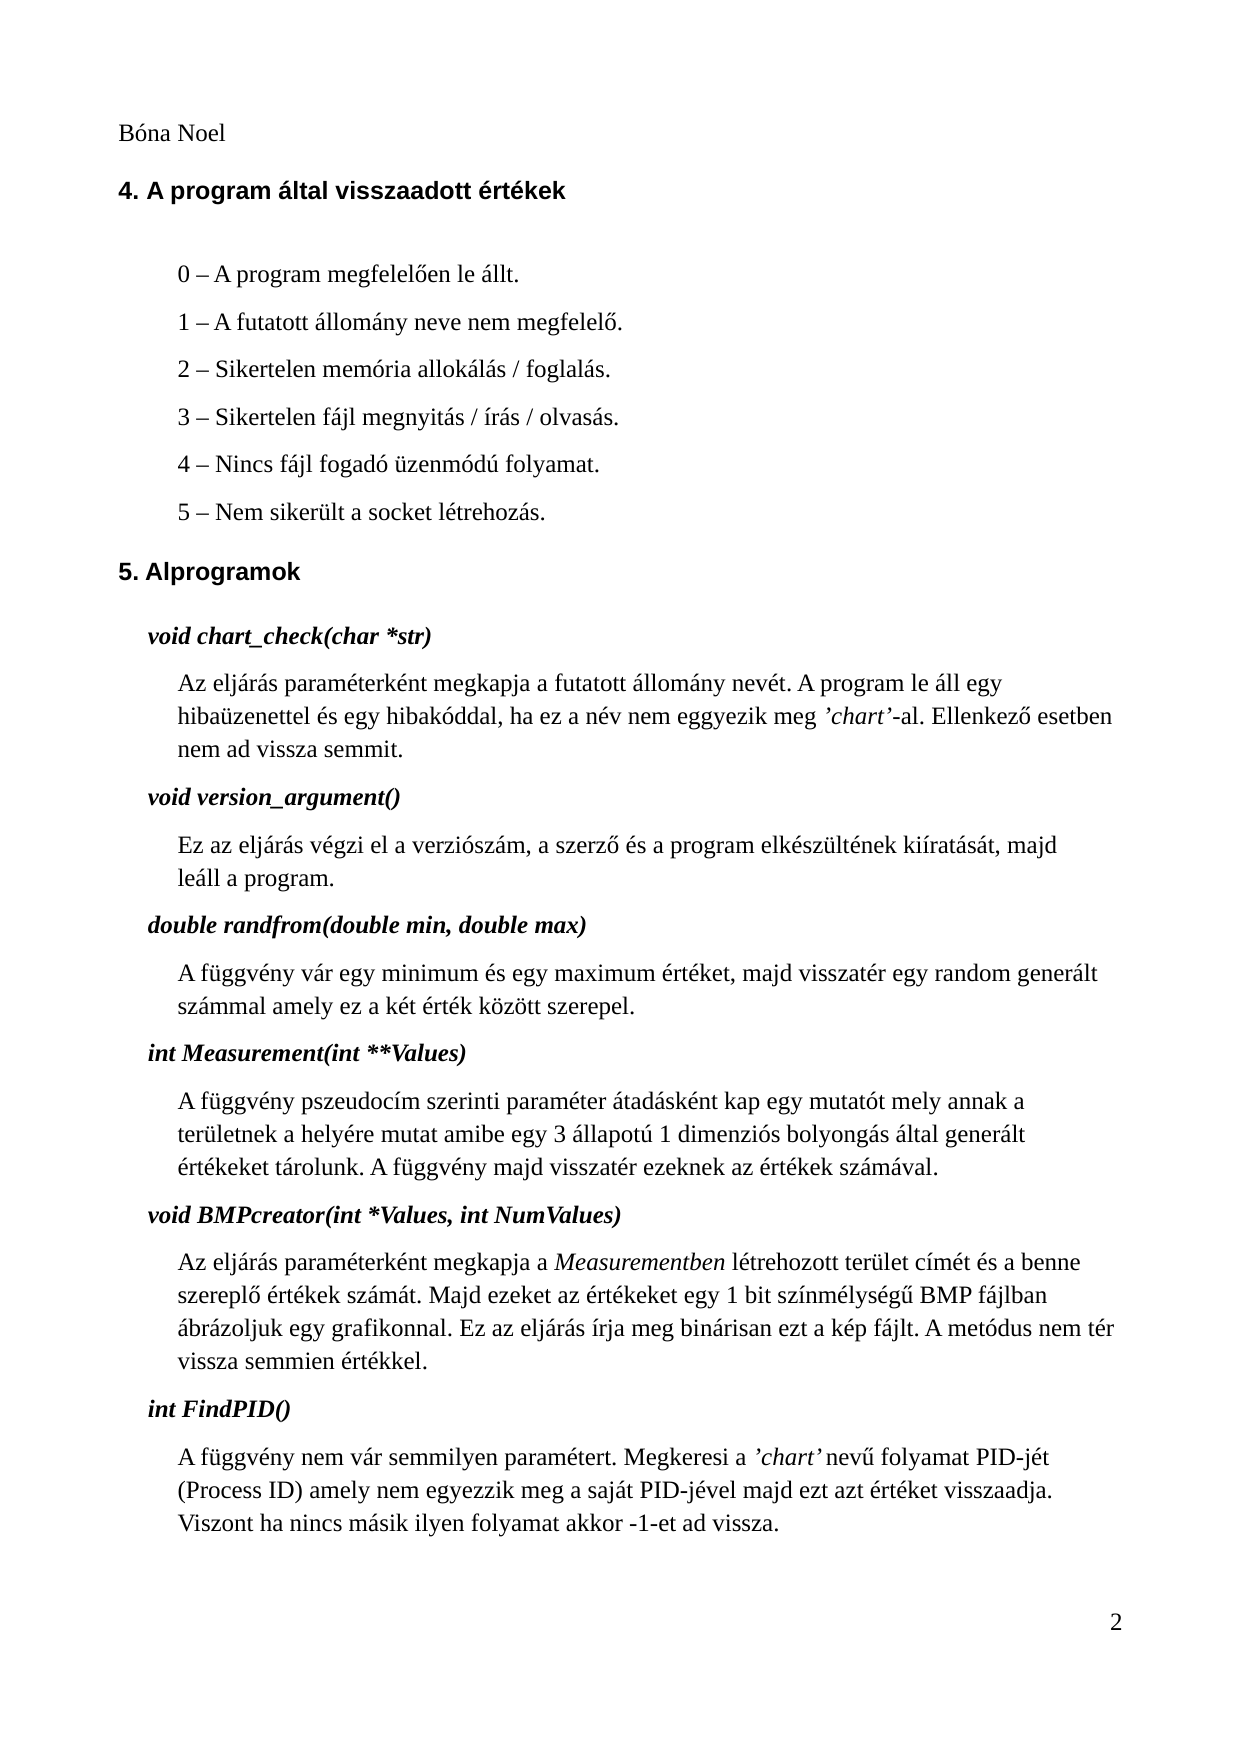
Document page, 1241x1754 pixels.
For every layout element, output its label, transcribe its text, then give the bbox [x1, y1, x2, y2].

text 4 – Nincs fájl fogadó üzenmódú folyamat. [148, 449, 1122, 478]
subtitle 5. Alprogramok [118, 557, 1122, 614]
text A függvény vár egy minimum és egy maximum értéket, majd visszatér egy random generált számmal amely ez a két érték között szerepel. [148, 958, 1122, 1020]
subtitle 4. A program által visszaadott értékek [118, 176, 1122, 205]
text double randfrom(double min, double max) [118, 910, 1122, 939]
text int Measurement(int **Values) [118, 1038, 1122, 1067]
text 5 – Nem sikerült a socket létrehozás. [148, 497, 1122, 526]
text 0 – A program megfelelően le állt. [148, 259, 1122, 288]
text 3 – Sikertelen fájl megnyitás / írás / olvasás. [148, 402, 1122, 431]
text 2 – Sikertelen memória allokálás / foglalás. [148, 354, 1122, 383]
text void version_argument() [118, 782, 1122, 811]
text int FindPID() [118, 1394, 1122, 1423]
text void chart_check(char *str) [118, 621, 1122, 649]
text A függvény pszeudocím szerinti paraméter átadásként kap egy mutatót mely annak a területnek a helyére mutat amibe egy 3 állapotú 1 dimenziós bolyongás által generált értékeket tárolunk. A függvény majd visszatér ezeknek az értékek számával. [148, 1086, 1122, 1181]
text 1 – A futatott állomány neve nem megfelelő. [148, 307, 1122, 335]
text Ez az eljárás végzi el a verziószám, a szerző és a program elkészültének kiíratását, majd leáll a program. [148, 830, 1122, 891]
text A függvény nem vár semmilyen paramétert. Megkeresi a ’chart’ nevű folyamat PID-jét (Process ID) amely nem egyezzik meg a saját PID-jével majd ezt azt értéket visszaadja. Viszont ha nincs másik ilyen folyamat akkor -1-et ad vissza. [148, 1442, 1122, 1536]
text Az eljárás paraméterként megkapja a Measurementben létrehozott terület címét és a benne szereplő értékek számát. Majd ezeket az értékeket egy 1 bit színmélységű BMP fájlban ábrázoljuk egy grafikonnal. Ez az eljárás írja meg binárisan ezt a kép fájlt. A metódus nem tér vissza semmien értékkel. [148, 1247, 1122, 1375]
text Az eljárás paraméterként megkapja a futatott állomány nevét. A program le áll egy hibaüzenettel és egy hibakóddal, ha ez a név nem eggyezik meg ’chart’-al. Ellenkező esetben nem ad vissza semmit. [148, 668, 1122, 763]
text void BMPcreator(int *Values, int NumValues) [118, 1200, 1122, 1228]
